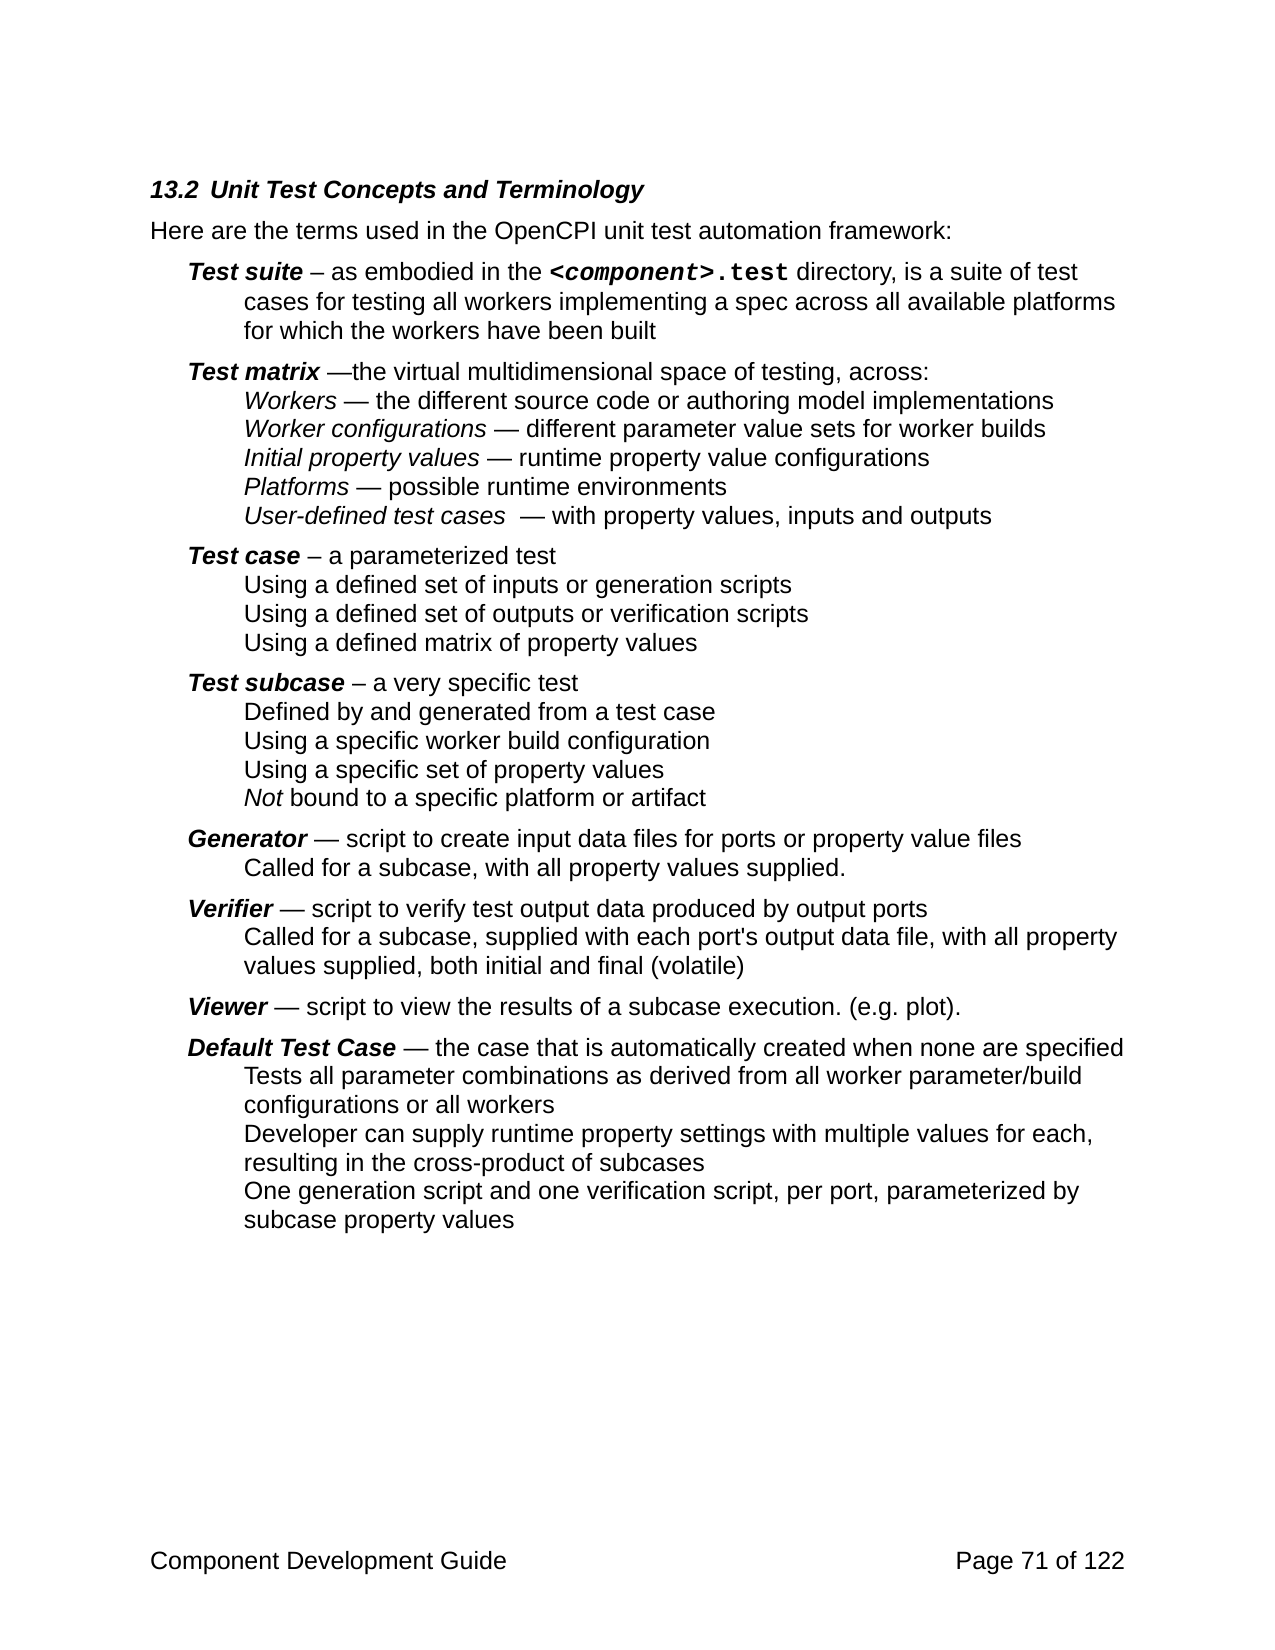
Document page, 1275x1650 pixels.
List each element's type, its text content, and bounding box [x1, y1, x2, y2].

text Here are the terms used in the OpenCPI unit test automation framework: [150, 216, 1125, 244]
text Viewer — script to view the results of a subcase execution. (e.g. plot). [187, 992, 1125, 1021]
text Verifier — script to verify test output data produced by output ports Called for a subcase, supplied with each port's output data file, with all property values supplied, both initial and final (volatile) [187, 893, 1125, 980]
text Test subcase – a very specific test Defined by and generated from a test case Using a specific worker build configuration Using a specific set of property values Not bound to a specific platform or artifact [187, 668, 1125, 812]
text Test matrix —the virtual multidimensional space of testing, across: Workers — the different source code or authoring model implementations Worker configurations — different parameter value sets for worker builds Initial property values — runtime property value configurations Platforms — possible runtime environments User-defined test cases — with property values, inputs and outputs [187, 357, 1125, 529]
text Generator — script to create input data files for ports or property value files Called for a subcase, with all property values supplied. [187, 824, 1125, 882]
subtitle Unit Test Concepts and Terminology [150, 175, 1125, 204]
text Test case – a parameterized test Using a defined set of inputs or generation scripts Using a defined set of outputs or verification scripts Using a defined matrix of property values [187, 541, 1125, 656]
text Test suite – as embodied in the <component>.test directory, is a suite of test cases for testing all workers implementing a spec across all available platforms for which the workers have been built [187, 256, 1125, 345]
text Default Test Case — the case that is automatically created when none are specified Tests all parameter combinations as derived from all worker parameter/build configurations or all workers Developer can supply runtime property settings with multiple values for each, resulting in the cross-product of subcases One generation script and one verification script, per port, parameterized by subcase property values [187, 1032, 1125, 1234]
